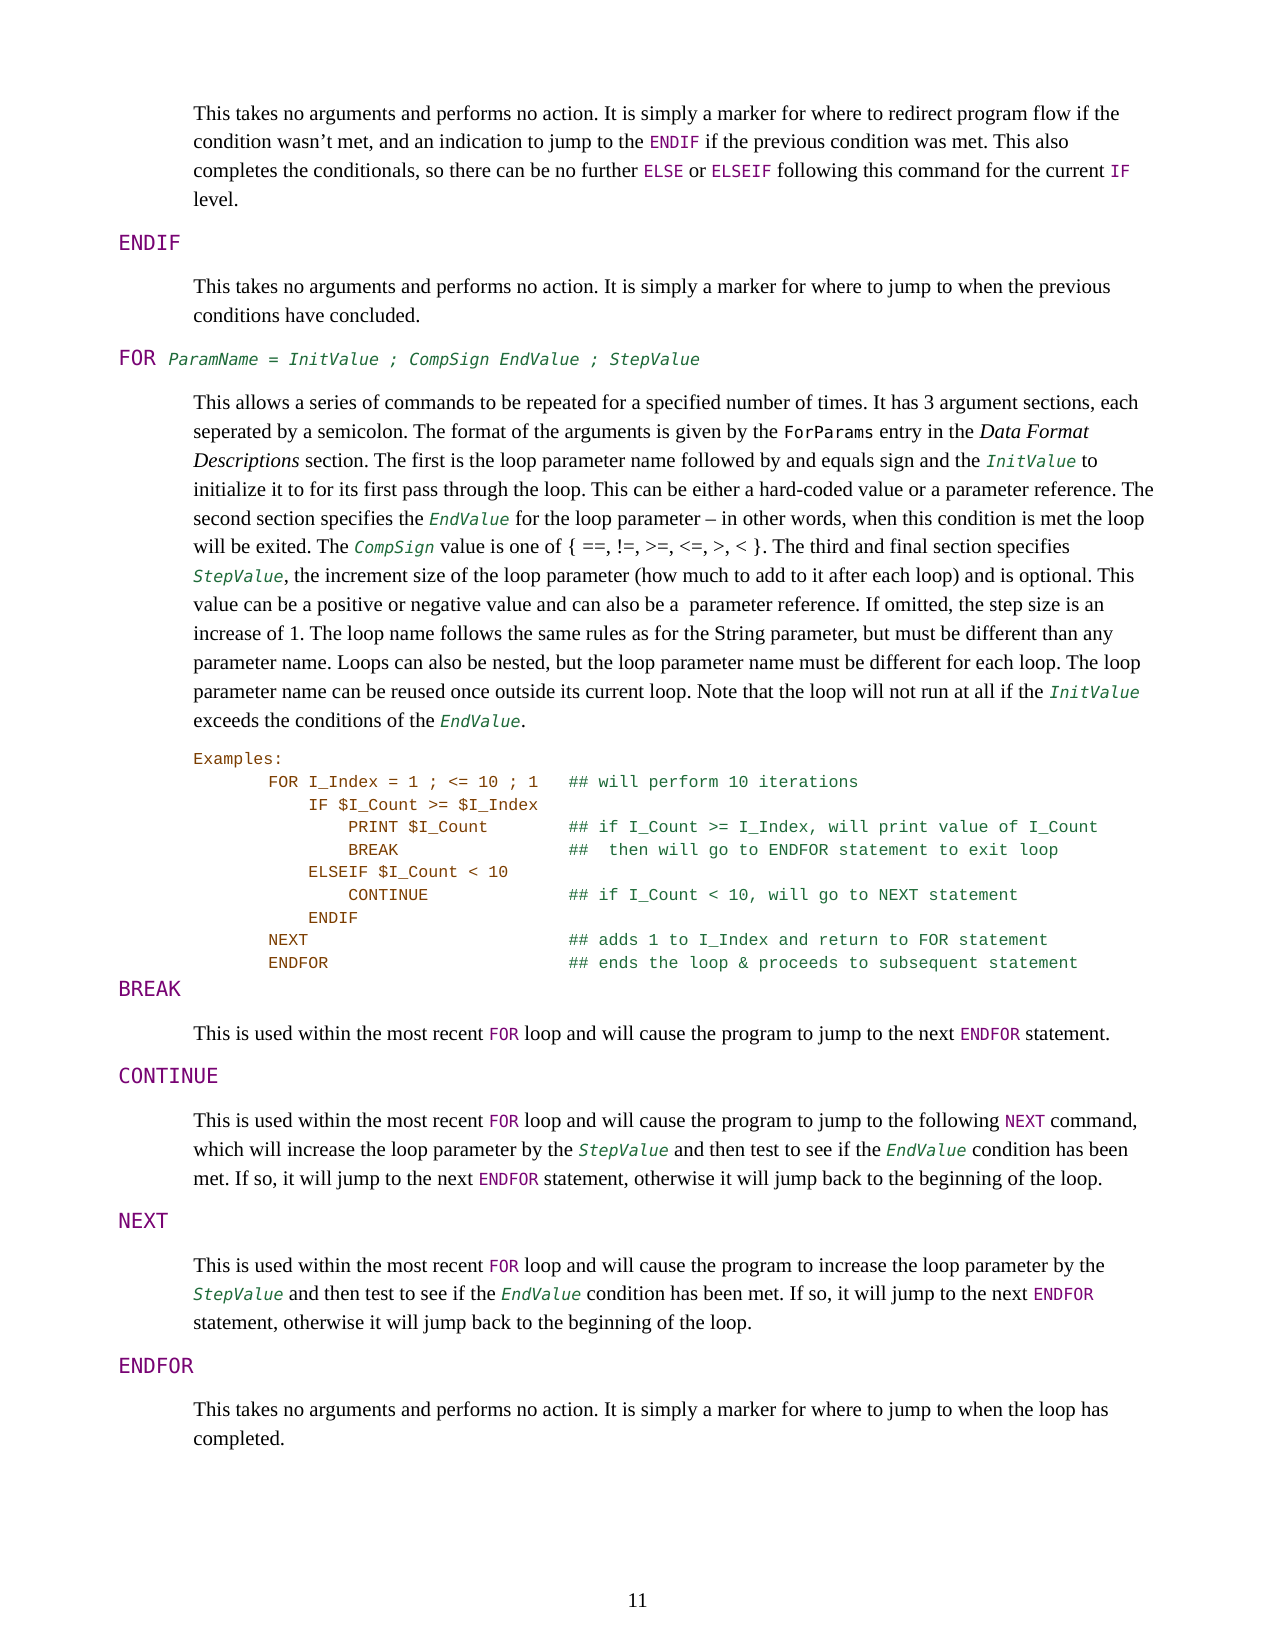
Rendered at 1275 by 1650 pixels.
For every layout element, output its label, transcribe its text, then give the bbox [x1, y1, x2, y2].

text ENDFOR [118, 1354, 1157, 1378]
text This takes no arguments and performs no action. It is simply a marker for where to jump to when the loop has completed. [193, 1397, 1157, 1450]
text BREAK ## then will go to ENDFOR statement to exit loop [268, 841, 1157, 860]
text PRINT $I_Count ## if I_Count >= I_Index, will print value of I_Count [268, 819, 1157, 838]
text ENDIF [268, 909, 1157, 928]
text This is used within the most recent FOR loop and will cause the program to increase the loop parameter by the StepValue and then test to see if the EndValue condition has been met. If so, it will jump to the next ENDFOR statement, otherwise it will jump back to the beginning of the loop. [193, 1252, 1157, 1334]
text CONTINUE ## if I_Count < 10, will go to NEXT statement [268, 887, 1157, 905]
text ENDFOR ## ends the loop & proceeds to subsequent statement [268, 954, 1157, 973]
text CONTINUE [118, 1064, 1157, 1088]
text ELSEIF $I_Count < 10 [268, 864, 1157, 883]
text Examples: [193, 751, 1157, 770]
text This takes no arguments and performs no action. It is simply a marker for where to jump to when the previous conditions have concluded. [193, 274, 1157, 327]
text BREAK [118, 977, 1157, 1001]
text This takes no arguments and performs no action. It is simply a marker for where to redirect program flow if the condition wasn’t met, and an indication to jump to the ENDIF if the previous condition was met. This also completes the conditionals, so there can be no further ELSE or ELSEIF following this command for the current IF level. [193, 101, 1157, 211]
text NEXT [118, 1209, 1157, 1233]
text NEXT ## adds 1 to I_Index and return to FOR statement [268, 932, 1157, 951]
text IF $I_Count >= $I_Index [268, 796, 1157, 815]
text FOR ParamName = InitValue ; CompSign EndValue ; StepValue [118, 346, 1157, 371]
text This is used within the most recent FOR loop and will cause the program to jump to the following NEXT command, which will increase the loop parameter by the StepValue and then test to see if the EndValue condition has been met. If so, it will jump to the next ENDFOR statement, otherwise it will jump back to the beginning of the loop. [193, 1108, 1157, 1189]
text ENDIF [118, 231, 1157, 255]
text This is used within the most recent FOR loop and will cause the program to jump to the next ENDFOR statement. [193, 1021, 1157, 1045]
text This allows a series of commands to be repeated for a specified number of times. It has 3 argument sections, each seperated by a semicolon. The format of the arguments is given by the ForParams entry in the Data Format Descriptions section. The first is the loop parameter name followed by and equals sign and the InitValue to initialize it to for its first pass through the loop. This can be either a hard-coded value or a parameter reference. The second section specifies the EndValue for the loop parameter – in other words, when this condition is met the loop will be exited. The CompSign value is one of { ==, !=, >=, <=, >, < }. The third and final section specifies StepValue, the increment size of the loop parameter (how much to add to it after each loop) and is optional. This value can be a positive or negative value and can also be a parameter reference. If omitted, the step size is an increase of 1. The loop name follows the same rules as for the String parameter, but must be different than any parameter name. Loops can also be nested, but the loop parameter name must be different for each loop. The loop parameter name can be reused once outside its current loop. Note that the loop will not run at all if the InitValue exceeds the conditions of the EndValue. [193, 390, 1157, 732]
text FOR I_Index = 1 ; <= 10 ; 1 ## will perform 10 iterations [268, 773, 1157, 792]
